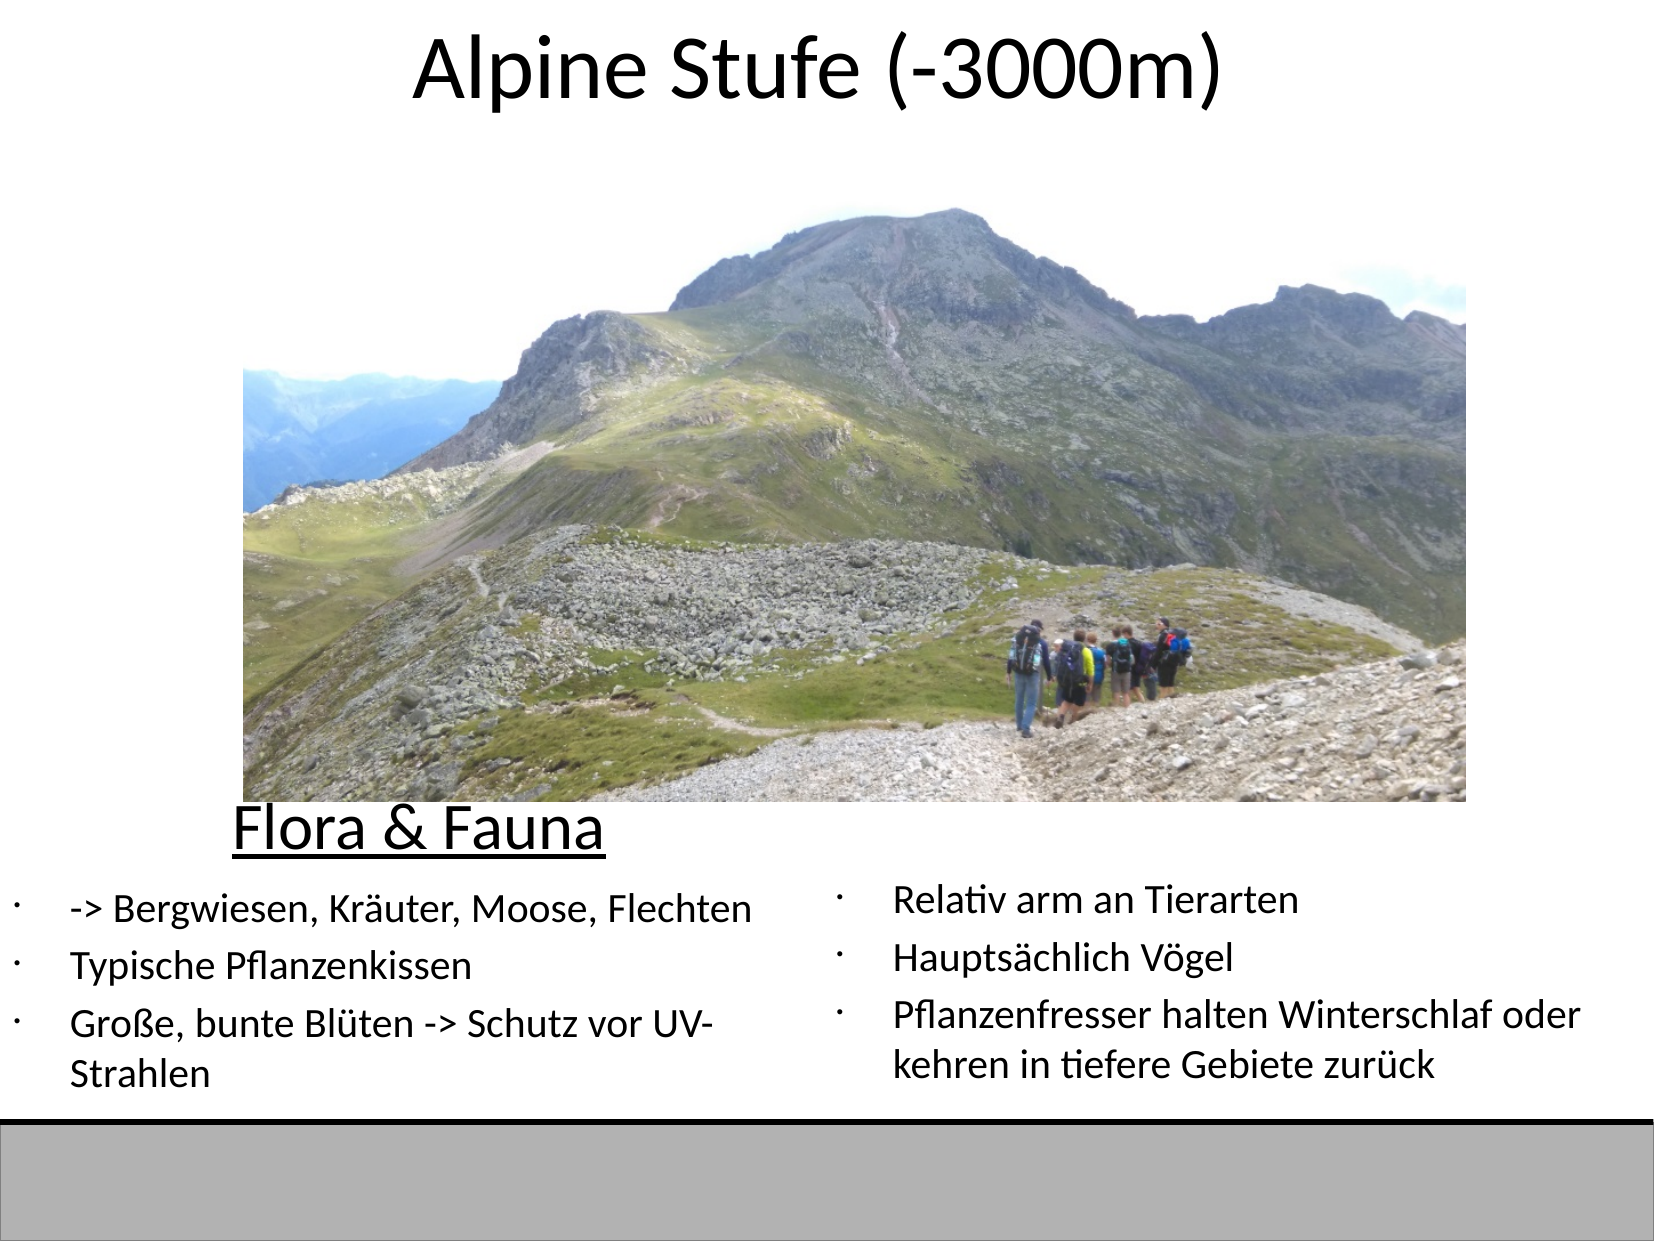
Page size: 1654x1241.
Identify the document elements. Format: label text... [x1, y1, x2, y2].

text_box [0, 1125, 1654, 1241]
text_box -> Bergwiesen, Kräuter, Moose, Flechten Typische Pflanzenkissen Große, bunte Blüten -> Schutz vor UV-Strahlen [0, 873, 805, 1107]
text_box Flora & Fauna [16, 775, 822, 904]
picture [243, 228, 1466, 802]
text_box Relativ arm an Tierarten Hauptsächlich Vögel Pflanzenfresser halten Winterschlaf oder kehren in tiefere Gebiete zurück [821, 864, 1654, 1095]
title Alpine Stufe (-3000m) [0, 0, 1640, 228]
